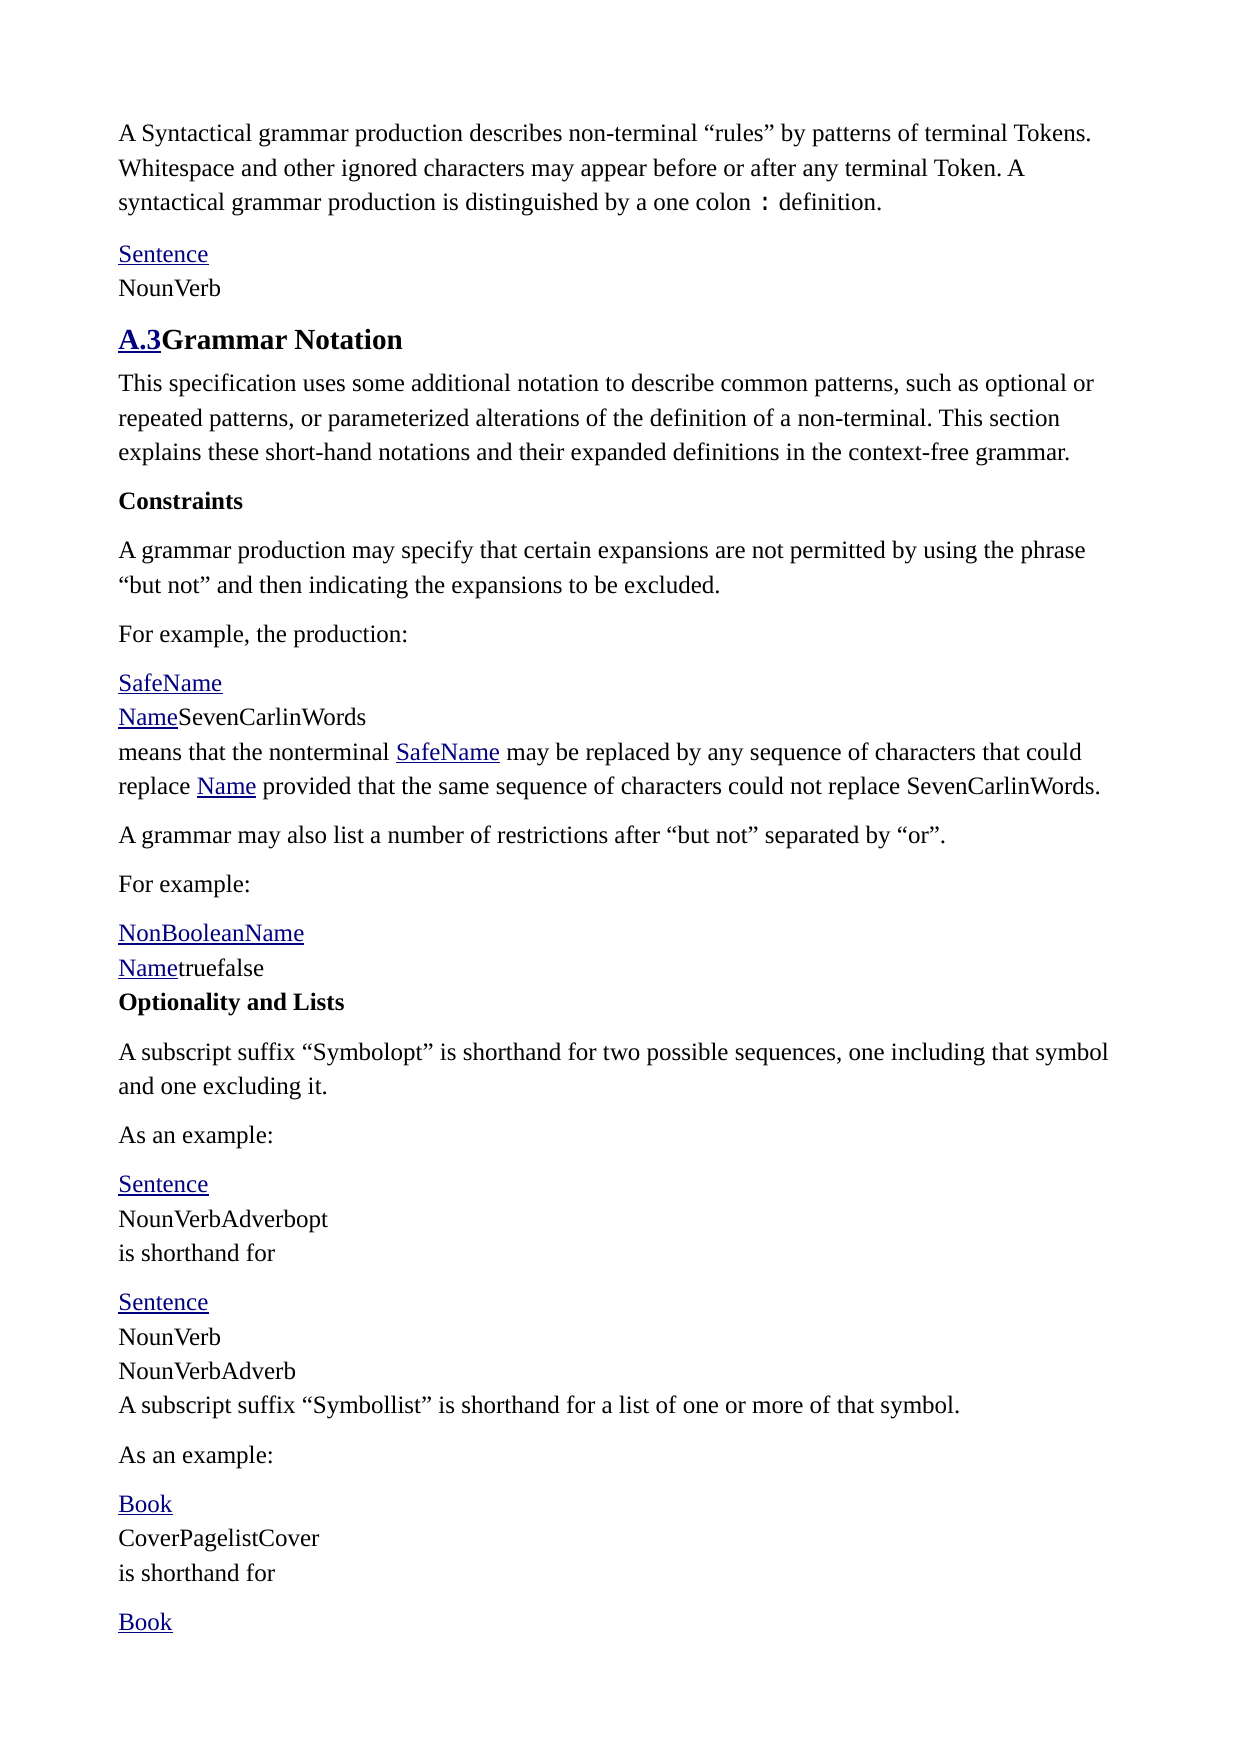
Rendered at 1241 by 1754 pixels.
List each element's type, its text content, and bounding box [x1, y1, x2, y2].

text NounVerbAdverbopt [118, 1204, 1122, 1232]
subtitle A.3Grammar Notation [118, 322, 1122, 356]
text NounVerbAdverb [118, 1356, 1122, 1385]
text Sentence [118, 1287, 1122, 1316]
text This specification uses some additional notation to describe common patterns, such as optional or repeated patterns, or parameterized alterations of the definition of a non‐terminal. This section explains these short‐hand notations and their expanded definitions in the context‐free grammar. [118, 368, 1122, 466]
text NameSevenCarlinWords [118, 702, 1122, 731]
text SafeName [118, 668, 1122, 697]
text A Syntactical grammar production describes non‐terminal “rules” by patterns of terminal Tokens. Whitespace and other ignored characters may appear before or after any terminal Token. A syntactical grammar production is distinguished by a one colon : definition. [118, 118, 1122, 218]
text is shorthand for [118, 1238, 1122, 1267]
text Optionality and Lists [118, 987, 1122, 1016]
text NounVerb [118, 1322, 1122, 1350]
text For example, the production: [118, 619, 1122, 648]
text is shorthand for [118, 1558, 1122, 1586]
text Sentence [118, 1169, 1122, 1198]
text NounVerb [118, 273, 1122, 302]
text For example: [118, 869, 1122, 898]
text means that the nonterminal SafeName may be replaced by any sequence of characters that could replace Name provided that the same sequence of characters could not replace SevenCarlinWords. [118, 737, 1122, 800]
text A grammar may also list a number of restrictions after “but not” separated by “or”. [118, 820, 1122, 849]
text NonBooleanName [118, 918, 1122, 947]
text CoverPagelistCover [118, 1523, 1122, 1552]
text As an example: [118, 1120, 1122, 1149]
text Sentence [118, 239, 1122, 267]
text Book [118, 1607, 1122, 1636]
text Nametruefalse [118, 953, 1122, 982]
text A subscript suffix “Symbolopt” is shorthand for two possible sequences, one including that symbol and one excluding it. [118, 1037, 1122, 1100]
text Book [118, 1489, 1122, 1517]
text Constraints [118, 486, 1122, 515]
text As an example: [118, 1440, 1122, 1468]
text A grammar production may specify that certain expansions are not permitted by using the phrase “but not” and then indicating the expansions to be excluded. [118, 535, 1122, 598]
text A subscript suffix “Symbollist” is shorthand for a list of one or more of that symbol. [118, 1391, 1122, 1419]
